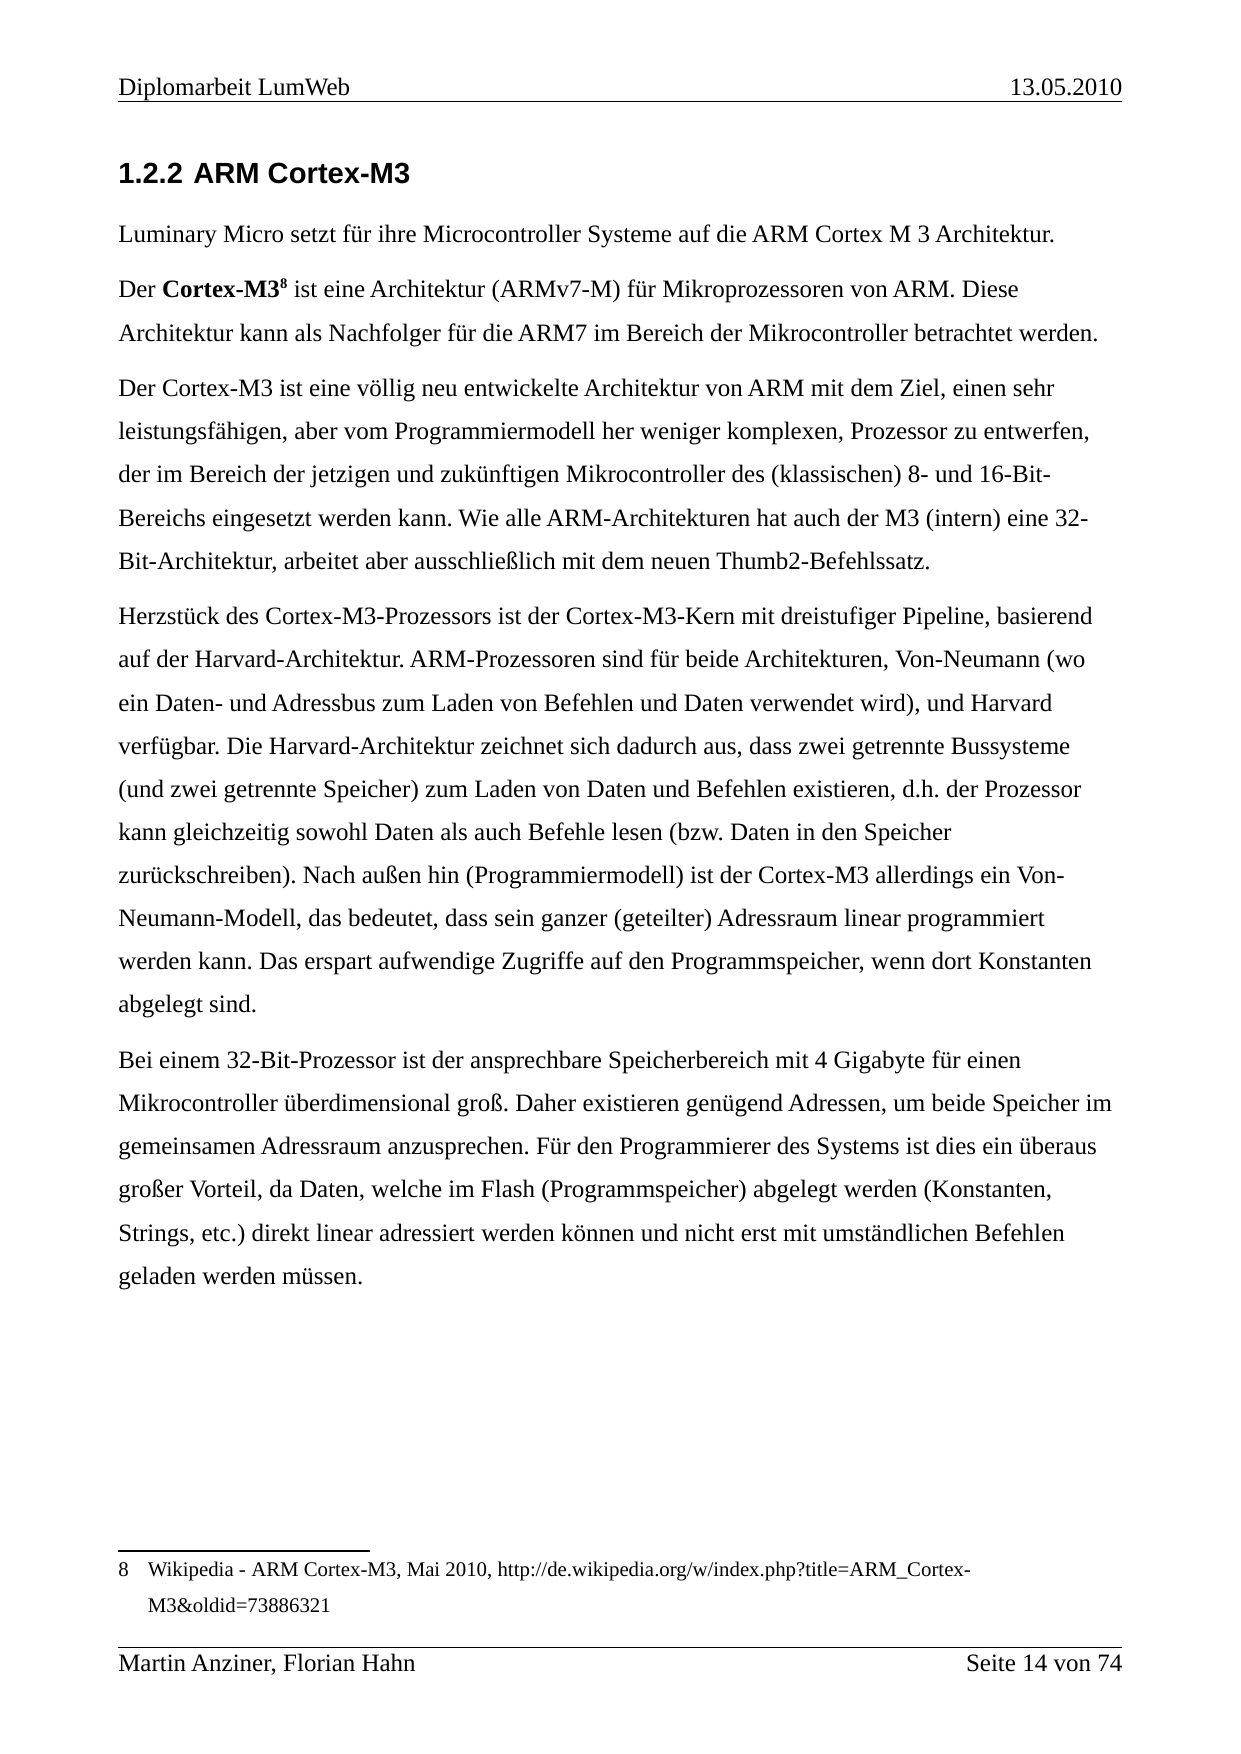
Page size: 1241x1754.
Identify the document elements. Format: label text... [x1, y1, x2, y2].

text Herzstück des Cortex-M3-Prozessors ist der Cortex-M3-Kern mit dreistufiger Pipeline, basierend auf der Harvard-Architektur. ARM-Prozessoren sind für beide Architekturen, Von-Neumann (wo ein Daten- und Adressbus zum Laden von Befehlen und Daten verwendet wird), und Harvard verfügbar. Die Harvard-Architektur zeichnet sich dadurch aus, dass zwei getrennte Bussysteme (und zwei getrennte Speicher) zum Laden von Daten und Befehlen existieren, d.h. der Prozessor kann gleichzeitig sowohl Daten als auch Befehle lesen (bzw. Daten in den Speicher zurückschreiben). Nach außen hin (Programmiermodell) ist der Cortex-M3 allerdings ein Von-Neumann-Modell, das bedeutet, dass sein ganzer (geteilter) Adressraum linear programmiert werden kann. Das erspart aufwendige Zugriffe auf den Programmspeicher, wenn dort Konstanten abgelegt sind. [118, 601, 1122, 1018]
text Wikipedia - ARM Cortex-M3, Mai 2010, http://de.wikipedia.org/w/index.php?title=ARM_Cortex-M3&oldid=73886321 [118, 1557, 1122, 1617]
text Der Cortex-M3 ist eine Architektur (ARMv7-M) für Mikroprozessoren von ARM. Diese Architektur kann als Nachfolger für die ARM7 im Bereich der Mikrocontroller betrachtet werden. [118, 274, 1122, 346]
text Der Cortex-M3 ist eine völlig neu entwickelte Architektur von ARM mit dem Ziel, einen sehr leistungsfähigen, aber vom Programmiermodell her weniger komplexen, Prozessor zu entwerfen, der im Bereich der jetzigen und zukünftigen Mikrocontroller des (klassischen) 8- und 16-Bit-Bereichs eingesetzt werden kann. Wie alle ARM-Architekturen hat auch der M3 (intern) eine 32-Bit-Architektur, arbeitet aber ausschließlich mit dem neuen Thumb2-Befehlssatz. [118, 373, 1122, 574]
text Bei einem 32-Bit-Prozessor ist der ansprechbare Speicherbereich mit 4 Gigabyte für einen Mikrocontroller überdimensional groß. Daher existieren genügend Adressen, um beide Speicher im gemeinsamen Adressraum anzusprechen. Für den Programmierer des Systems ist dies ein überaus großer Vorteil, da Daten, welche im Flash (Programmspeicher) abgelegt werden (Konstanten, Strings, etc.) direkt linear adressiert werden können und nicht erst mit umständlichen Befehlen geladen werden müssen. [118, 1045, 1122, 1289]
subtitle ARM Cortex-M3 [118, 156, 1122, 190]
text Luminary Micro setzt für ihre Microcontroller Systeme auf die ARM Cortex M 3 Architektur. [118, 219, 1122, 248]
